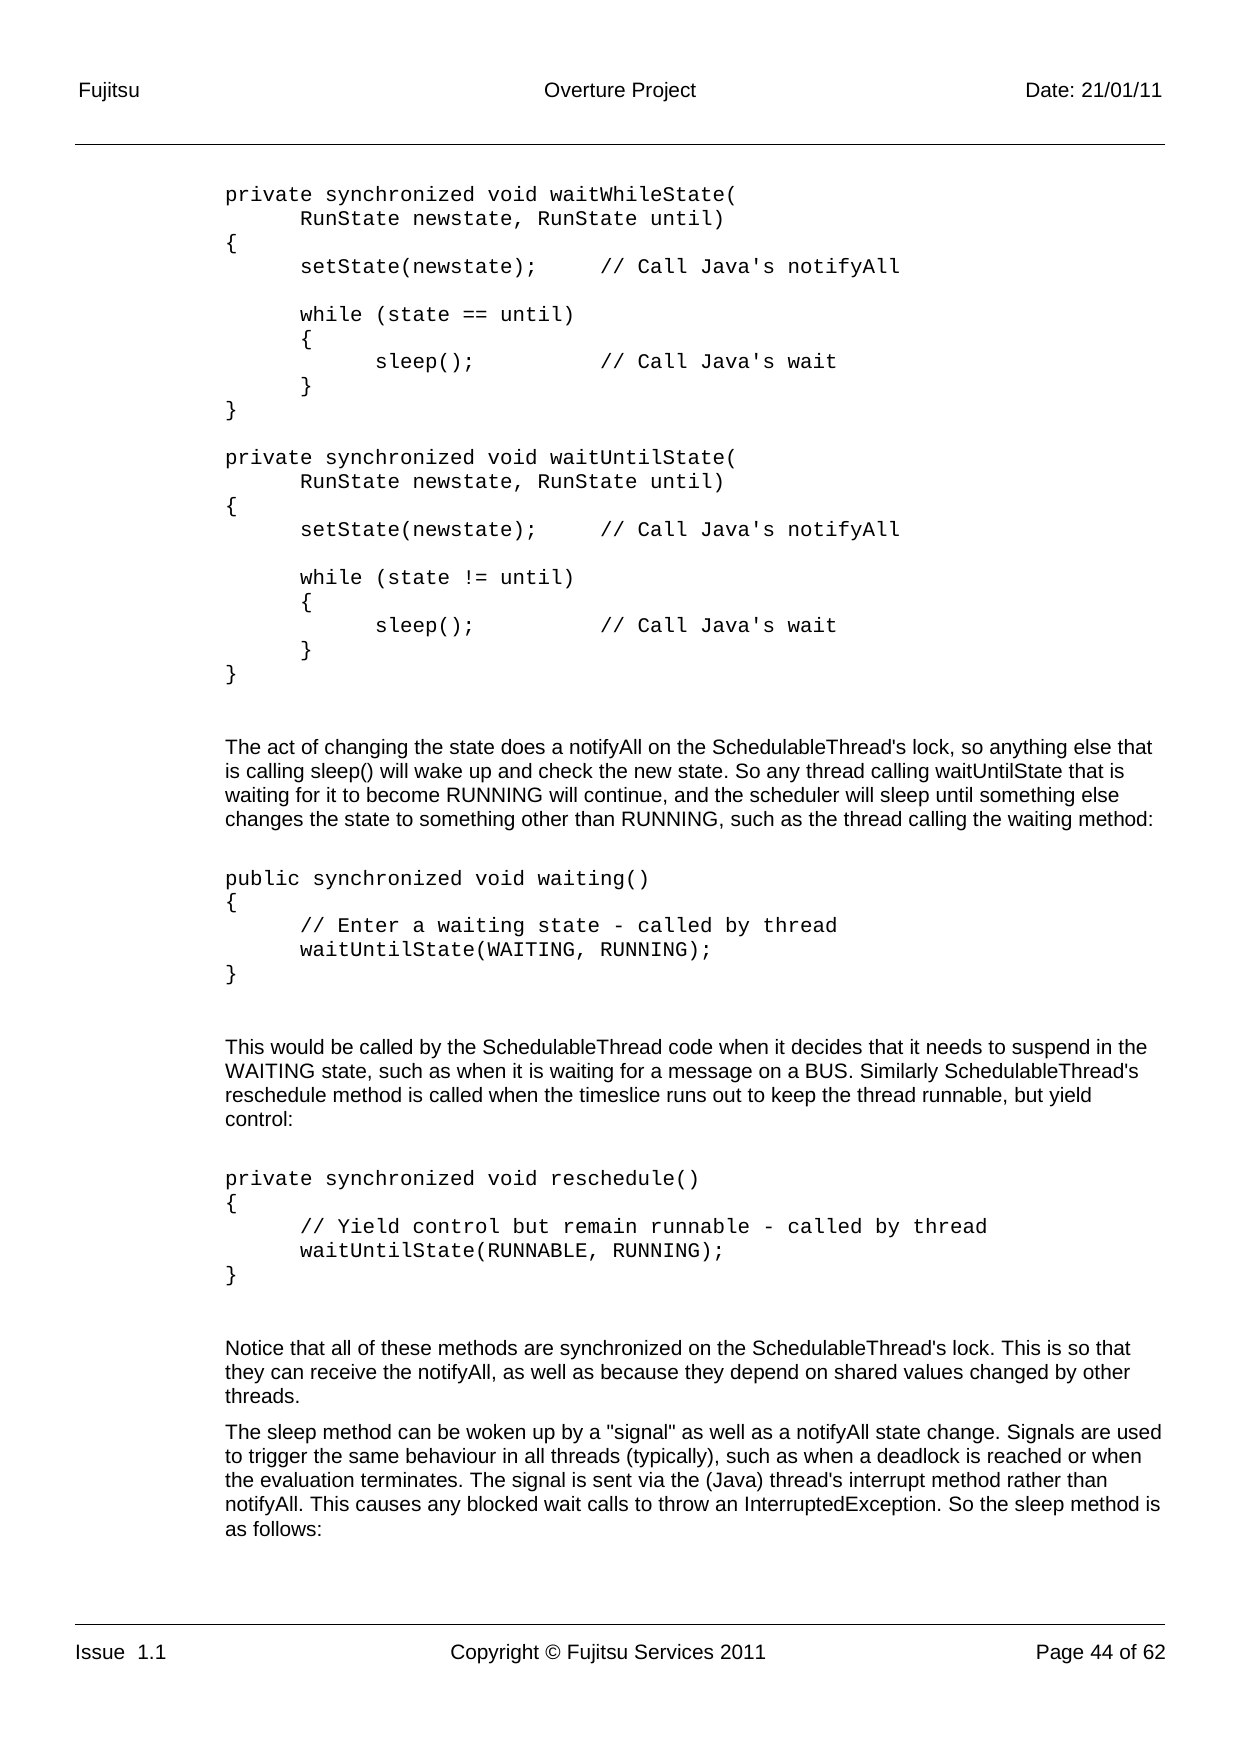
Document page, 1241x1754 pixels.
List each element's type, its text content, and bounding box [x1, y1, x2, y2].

text } [225, 663, 1165, 687]
text } [225, 639, 1165, 663]
text { [225, 591, 1165, 615]
text waitUntilState(RUNNABLE, RUNNING); [225, 1240, 1165, 1264]
text { [225, 327, 1165, 351]
text { [225, 891, 1165, 915]
text { [225, 232, 1165, 256]
text sleep(); // Call Java's wait [225, 351, 1165, 375]
text private synchronized void waitWhileState( [225, 184, 1165, 208]
text private synchronized void reschedule() [225, 1168, 1165, 1192]
text setState(newstate); // Call Java's notifyAll [225, 256, 1165, 279]
text RunState newstate, RunState until) [225, 471, 1165, 495]
text } [225, 963, 1165, 987]
text The act of changing the state does a notifyAll on the SchedulableThread's lock, so anything else that is calling sleep() will wake up and check the new state. So any thread calling waitUntilState that is waiting for it to become RUNNING will continue, and the scheduler will sleep until something else changes the state to something other than RUNNING, such as the thread calling the waiting method: [225, 735, 1165, 831]
text { [225, 495, 1165, 519]
text sleep(); // Call Java's wait [225, 615, 1165, 639]
text while (state != until) [225, 567, 1165, 591]
text RunState newstate, RunState until) [225, 208, 1165, 232]
text waitUntilState(WAITING, RUNNING); [225, 939, 1165, 963]
text public synchronized void waiting() [225, 867, 1165, 891]
text { [225, 1192, 1165, 1216]
text // Yield control but remain runnable - called by thread [225, 1216, 1165, 1240]
text The sleep method can be woken up by a "signal" as well as a notifyAll state change. Signals are used to trigger the same behaviour in all threads (typically), such as when a deadlock is reached or when the evaluation terminates. The signal is sent via the (Java) thread's interrupt method rather than notifyAll. This causes any blocked wait calls to throw an InterruptedException. So the sleep method is as follows: [225, 1420, 1165, 1541]
text This would be called by the SchedulableThread code when it decides that it needs to suspend in the WAITING state, such as when it is waiting for a message on a BUS. Similarly SchedulableThread's reschedule method is called when the timeslice runs out to keep the thread runnable, but yield control: [225, 1035, 1165, 1131]
text while (state == until) [225, 303, 1165, 327]
text // Enter a waiting state - called by thread [225, 915, 1165, 939]
text setState(newstate); // Call Java's notifyAll [225, 519, 1165, 543]
text } [225, 399, 1165, 423]
text private synchronized void waitUntilState( [225, 447, 1165, 471]
text } [225, 375, 1165, 399]
text } [225, 1264, 1165, 1288]
text Notice that all of these methods are synchronized on the SchedulableThread's lock. This is so that they can receive the notifyAll, as well as because they depend on shared values changed by other threads. [225, 1336, 1165, 1408]
